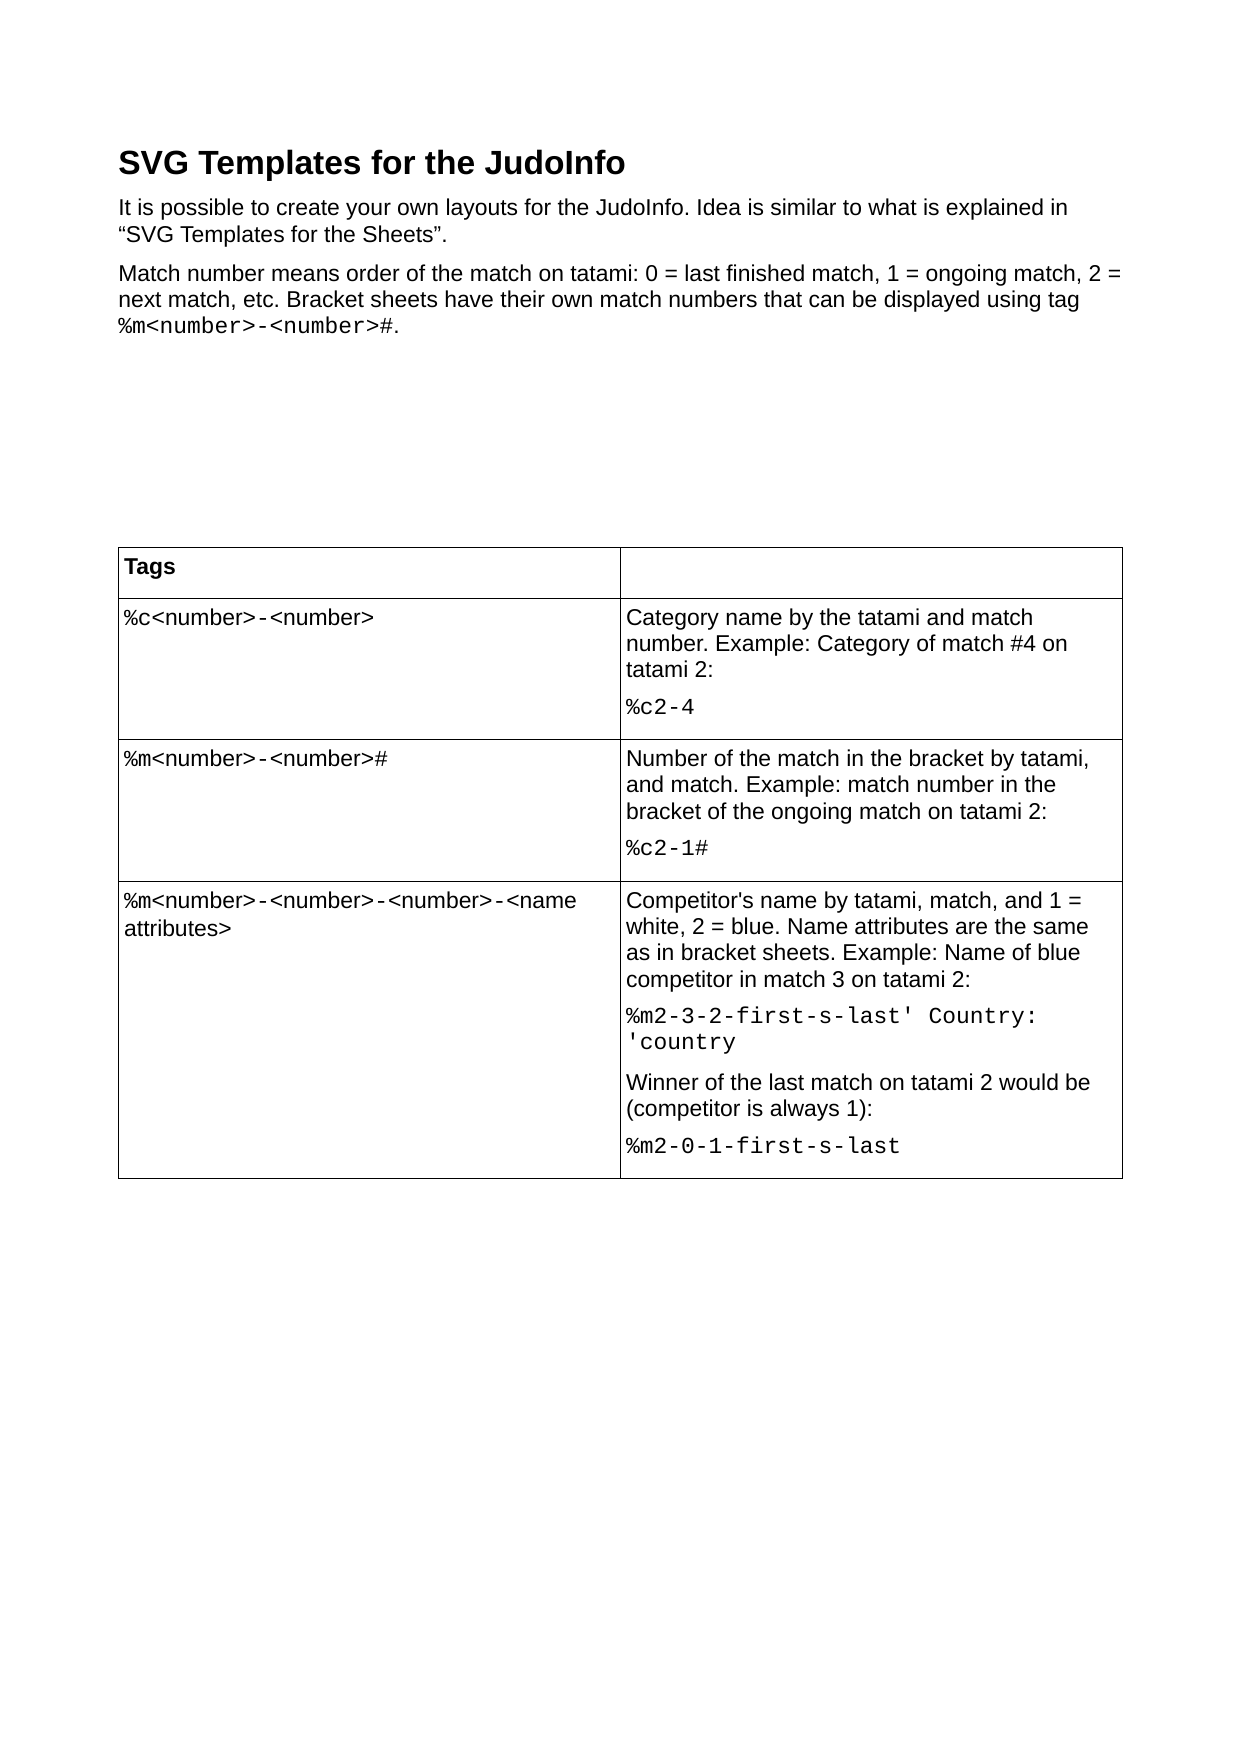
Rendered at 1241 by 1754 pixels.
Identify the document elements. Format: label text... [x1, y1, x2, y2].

table_cell Category name by the tatami and match number. Example: Category of match #4 on tatami 2: %c2-4 [621, 599, 1122, 739]
text Match number means order of the match on tatami: 0 = last finished match, 1 = ongoing match, 2 = next match, etc. Bracket sheets have their own match numbers that can be displayed using tag %m<number>-<number>#. [118, 259, 1122, 341]
table_cell %m<number>-<number>-<number>-<name attributes> [119, 882, 620, 1178]
table_cell Competitor's name by tatami, match, and 1 = white, 2 = blue. Name attributes are the same as in bracket sheets. Example: Name of blue competitor in match 3 on tatami 2: %m2-3-2-first-s-last' Country: 'country Winner of the last match on tatami 2 would be (competitor is always 1): %m2-0-1-first-s-last [621, 882, 1122, 1178]
table_cell %m<number>-<number># [119, 740, 620, 881]
table_cell %c<number>-<number> [119, 599, 620, 739]
table_header [621, 548, 1122, 598]
table_cell Number of the match in the bracket by tatami, and match. Example: match number in the bracket of the ongoing match on tatami 2: %c2-1# [621, 740, 1122, 881]
table_header Tags [119, 548, 620, 598]
subtitle SVG Templates for the JudoInfo [118, 143, 1122, 182]
text It is possible to create your own layouts for the JudoInfo. Idea is similar to what is explained in “SVG Templates for the Sheets”. [118, 194, 1122, 247]
